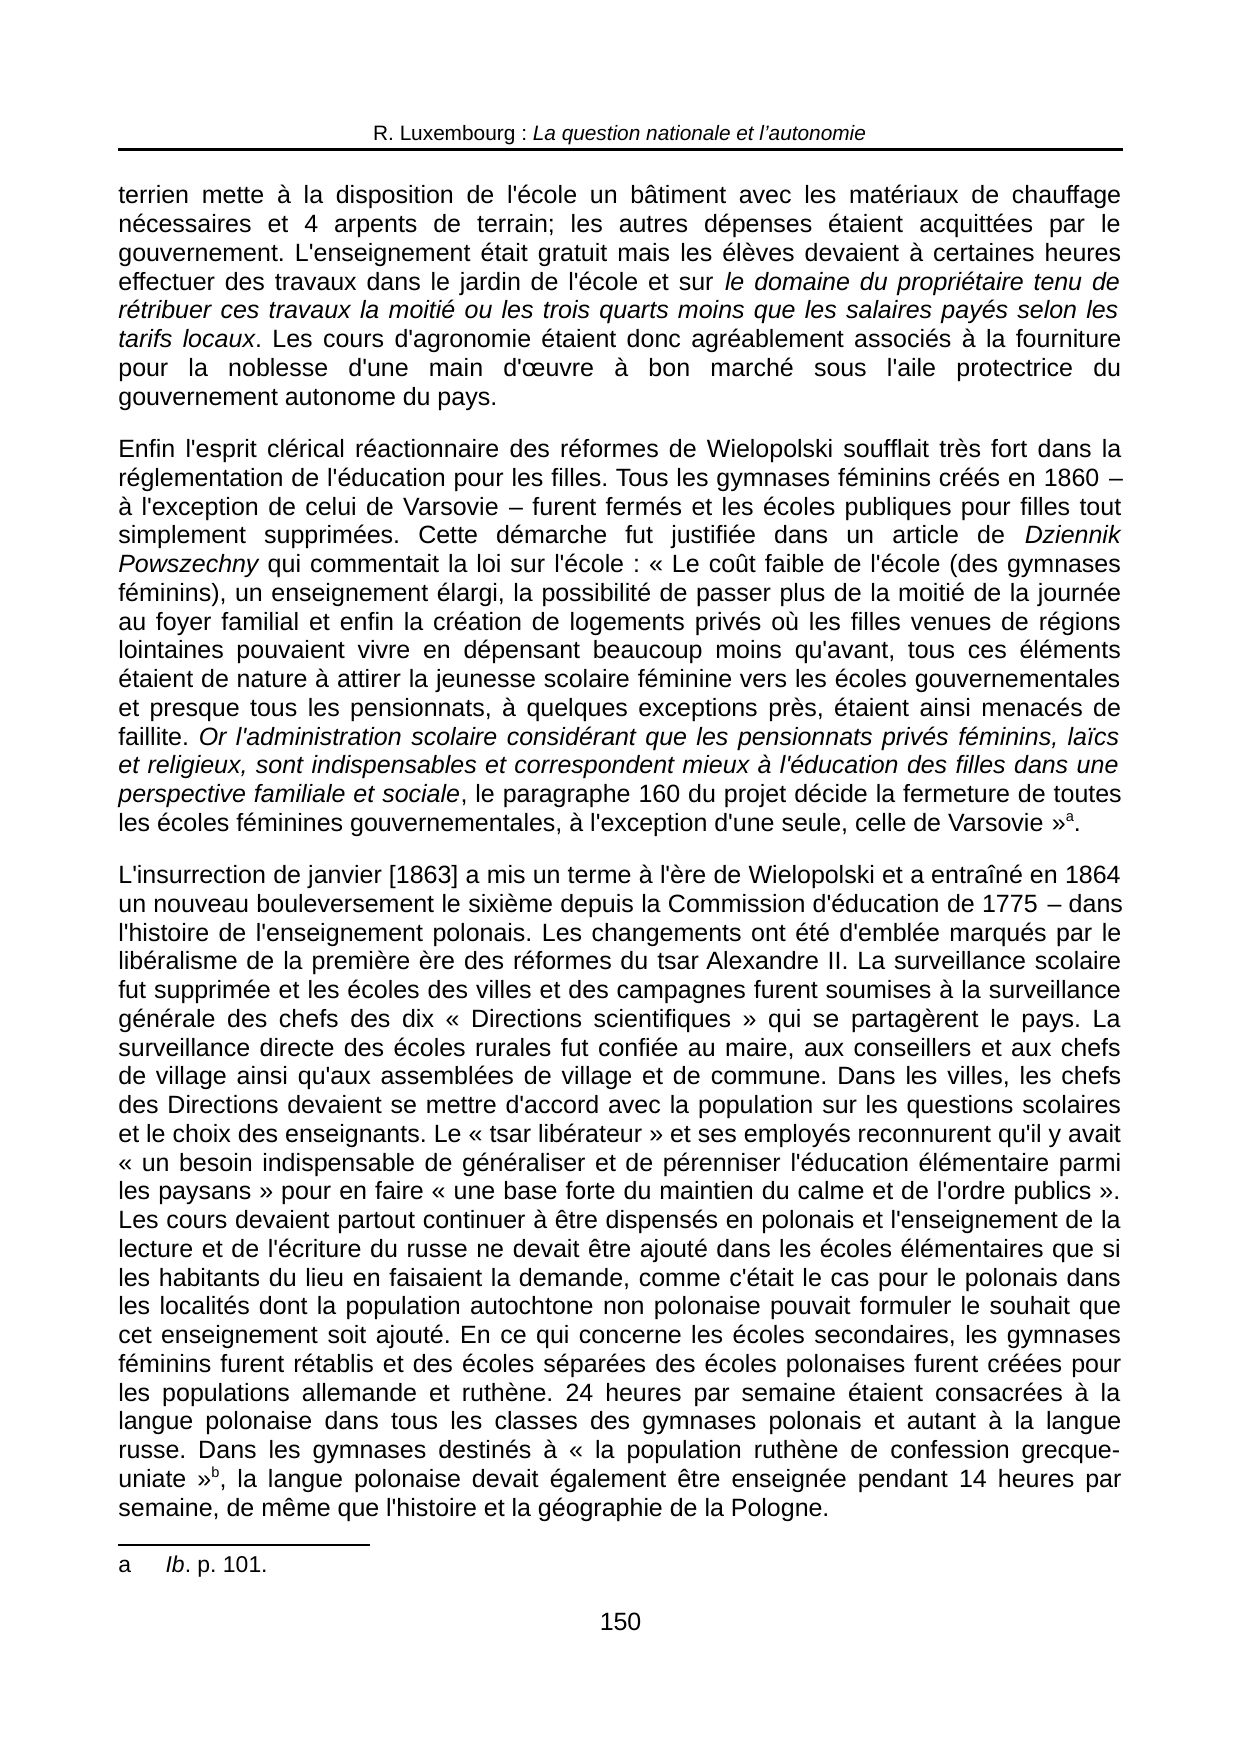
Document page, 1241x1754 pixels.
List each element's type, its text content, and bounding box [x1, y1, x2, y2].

text Enfin l'esprit clérical réactionnaire des réformes de Wielopolski soufflait très fort dans la réglementation de l'éducation pour les filles. Tous les gymnases féminins créés en 1860 – à l'exception de celui de Varsovie – furent fermés et les écoles publiques pour filles tout simplement supprimées. Cette démarche fut justifiée dans un article de Dziennik Powszechny qui commentait la loi sur l'école : « Le coût faible de l'école (des gymnases féminins), un enseignement élargi, la possibilité de passer plus de la moitié de la journée au foyer familial et enfin la création de logements privés où les filles venues de régions lointaines pouvaient vivre en dépensant beaucoup moins qu'avant, tous ces éléments étaient de nature à attirer la jeunesse scolaire féminine vers les écoles gouvernementales et presque tous les pensionnats, à quelques exceptions près, étaient ainsi menacés de faillite. Or l'administration scolaire considérant que les pensionnats privés féminins, laïcs et religieux, sont indispensables et correspondent mieux à l'éducation des filles dans une perspective familiale et sociale, le paragraphe 160 du projet décide la fermeture de toutes les écoles féminines gouvernementales, à l'exception d'une seule, celle de Varsovie ». [118, 434, 1123, 837]
text terrien mette à la disposition de l'école un bâtiment avec les matériaux de chauffage nécessaires et 4 arpents de terrain; les autres dépenses étaient acquittées par le gouvernement. L'enseignement était gratuit mais les élèves devaient à certaines heures effectuer des travaux dans le jardin de l'école et sur le domaine du propriétaire tenu de rétribuer ces travaux la moitié ou les trois quarts moins que les salaires payés selon les tarifs locaux. Les cours d'agronomie étaient donc agréablement associés à la fourniture pour la noblesse d'une main d'œuvre à bon marché sous l'aile protectrice du gouvernement autonome du pays. [118, 181, 1123, 411]
text Ib. p. 101. [118, 1551, 1123, 1578]
text L'insurrection de janvier [1863] a mis un terme à l'ère de Wielopolski et a entraîné en 1864 un nouveau bouleversement le sixième depuis la Commission d'éducation de 1775 – dans l'histoire de l'enseignement polonais. Les changements ont été d'emblée marqués par le libéralisme de la première ère des réformes du tsar Alexandre II. La surveillance scolaire fut supprimée et les écoles des villes et des campagnes furent soumises à la surveillance générale des chefs des dix « Directions scientifiques » qui se partagèrent le pays. La surveillance directe des écoles rurales fut confiée au maire, aux conseillers et aux chefs de village ainsi qu'aux assemblées de village et de commune. Dans les villes, les chefs des Directions devaient se mettre d'accord avec la population sur les questions scolaires et le choix des enseignants. Le « tsar libérateur » et ses employés reconnurent qu'il y avait « un besoin indispensable de généraliser et de pérenniser l'éducation élémentaire parmi les paysans » pour en faire « une base forte du maintien du calme et de l'ordre publics ». Les cours devaient partout continuer à être dispensés en polonais et l'enseignement de la lecture et de l'écriture du russe ne devait être ajouté dans les écoles élémentaires que si les habitants du lieu en faisaient la demande, comme c'était le cas pour le polonais dans les localités dont la population autochtone non polonaise pouvait formuler le souhait que cet enseignement soit ajouté. En ce qui concerne les écoles secondaires, les gymnases féminins furent rétablis et des écoles séparées des écoles polonaises furent créées pour les populations allemande et ruthène. 24 heures par semaine étaient consacrées à la langue polonaise dans tous les classes des gymnases polonais et autant à la langue russe. Dans les gymnases destinés à « la population ruthène de confession grecque-uniate », la langue polonaise devait également être enseignée pendant 14 heures par semaine, de même que l'histoire et la géographie de la Pologne. [118, 860, 1123, 1521]
